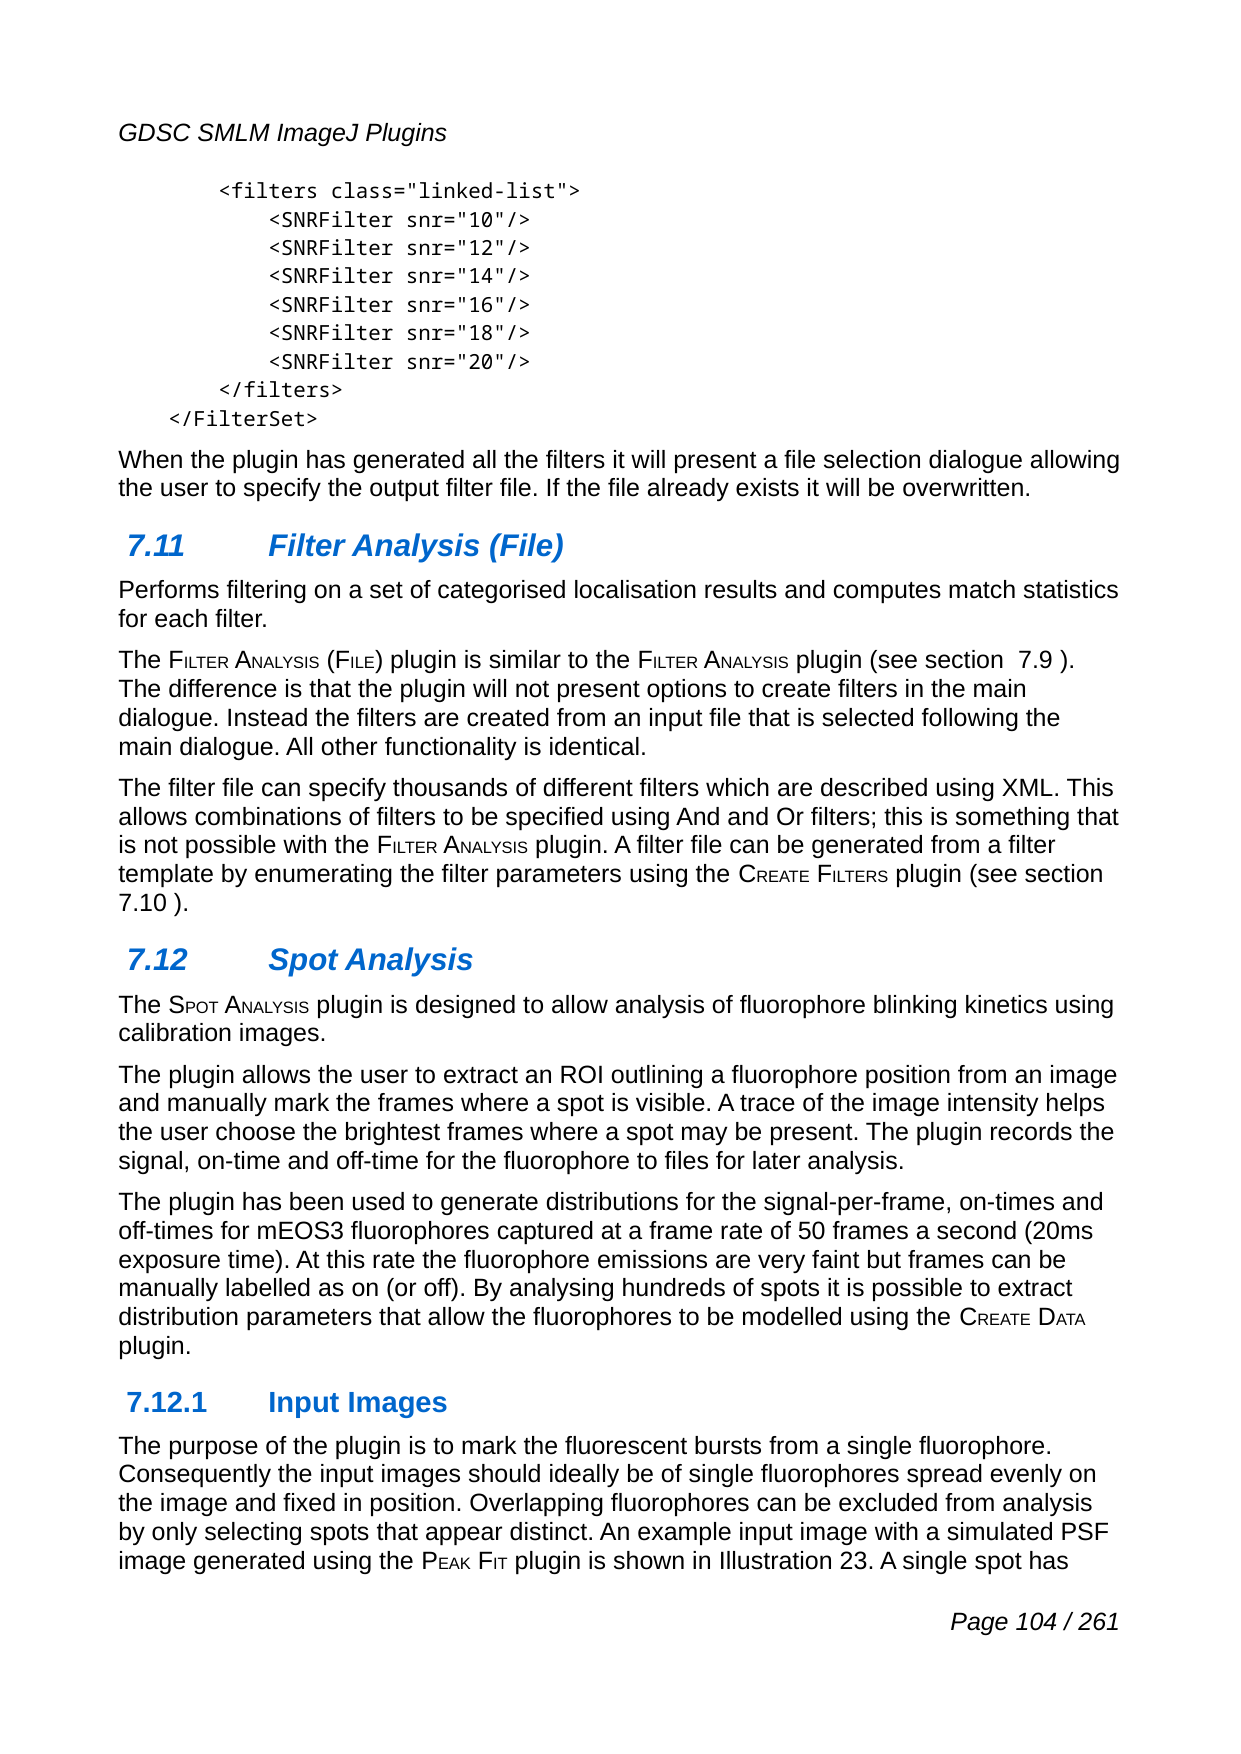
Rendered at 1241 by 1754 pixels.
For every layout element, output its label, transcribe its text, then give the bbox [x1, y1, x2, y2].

text The Filter Analysis (File) plugin is similar to the Filter Analysis plugin (see section 7.9). The difference is that the plugin will not present options to create filters in the main dialogue. Instead the filters are created from an input file that is selected following the main dialogue. All other functionality is identical. [118, 645, 1122, 760]
text The plugin has been used to generate distributions for the signal-per-frame, on-times and off-times for mEOS3 fluorophores captured at a frame rate of 50 frames a second (20ms exposure time). At this rate the fluorophore emissions are very faint but frames can be manually labelled as on (or off). By analysing hundreds of spots it is possible to extract distribution parameters that allow the fluorophores to be modelled using the Create Data plugin. [118, 1187, 1122, 1360]
text The Spot Analysis plugin is designed to allow analysis of fluorophore blinking kinetics using calibration images. [118, 990, 1122, 1047]
text The purpose of the plugin is to mark the fluorescent bursts from a single fluorophore. Consequently the input images should ideally be of single fluorophores spread evenly on the image and fixed in position. Overlapping fluorophores can be excluded from analysis by only selecting spots that appear distinct. An example input image with a simulated PSF image generated using the Peak Fit plugin is shown in Illustration 23. A single spot has [118, 1431, 1122, 1574]
text <filters class="linked-list"> [118, 176, 1122, 205]
text Performs filtering on a set of categorised localisation results and computes match statistics for each filter. [118, 575, 1122, 633]
text </FilterSet> [118, 404, 1122, 432]
subtitle Filter Analysis (File) [118, 527, 1122, 563]
text </filters> [118, 375, 1122, 404]
subtitle Input Images [118, 1385, 1122, 1418]
text The plugin allows the user to extract an ROI outlining a fluorophore position from an image and manually mark the frames where a spot is visible. A trace of the image intensity helps the user choose the brightest frames where a spot may be present. The plugin records the signal, on-time and off-time for the fluorophore to files for later analysis. [118, 1060, 1122, 1175]
text When the plugin has generated all the filters it will present a file selection dialogue allowing the user to specify the output filter file. If the file already exists it will be overwritten. [118, 445, 1122, 502]
text <SNRFilter snr="16"/> [118, 290, 1122, 318]
text <SNRFilter snr="20"/> [118, 347, 1122, 375]
text <SNRFilter snr="10"/> [118, 205, 1122, 233]
text The filter file can specify thousands of different filters which are described using XML. This allows combinations of filters to be specified using And and Or filters; this is something that is not possible with the Filter Analysis plugin. A filter file can be generated from a filter template by enumerating the filter parameters using the Create Filters plugin (see section 7.10). [118, 773, 1122, 917]
text <SNRFilter snr="18"/> [118, 318, 1122, 347]
subtitle Spot Analysis [118, 941, 1122, 977]
text <SNRFilter snr="12"/> [118, 233, 1122, 262]
text <SNRFilter snr="14"/> [118, 262, 1122, 290]
